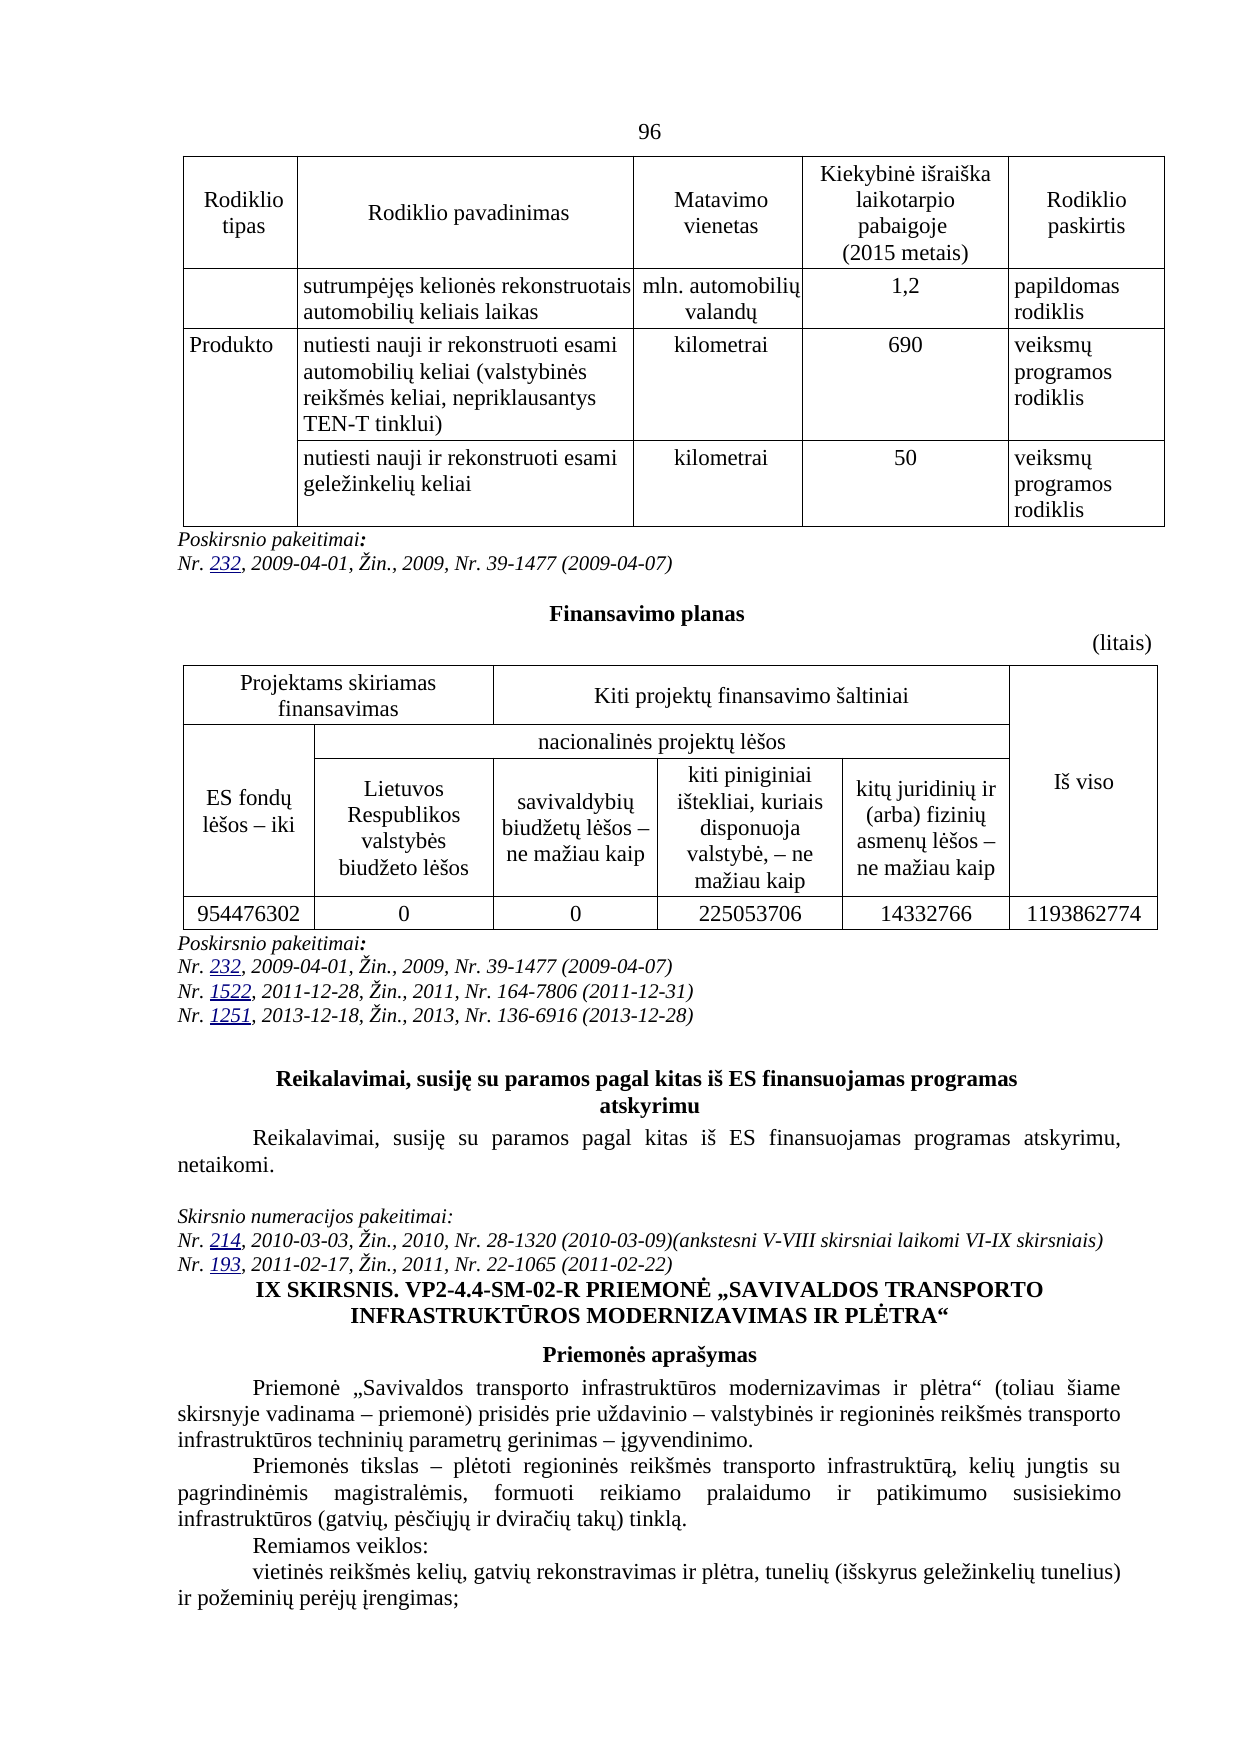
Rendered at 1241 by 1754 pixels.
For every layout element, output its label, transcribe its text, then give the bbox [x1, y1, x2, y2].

table_cell Projektams skiriamas finansavimas [184, 666, 493, 724]
text Remiamos veiklos: [177, 1532, 1122, 1558]
table_header (litais) [1010, 626, 1158, 665]
text Priemonė „Savivaldos transporto infrastruktūros modernizavimas ir plėtra“ (toliau šiame skirsnyje vadinama – priemonė) prisidės prie uždavinio – valstybinės ir regioninės reikšmės transporto infrastruktūros techninių parametrų gerinimas – įgyvendinimo. [177, 1373, 1122, 1453]
table_cell Lietuvos Respublikos valstybės biudžeto lėšos [315, 759, 493, 896]
table_cell kiti piniginiai ištekliai, kuriais disponuoja valstybė, – ne mažiau kaip [658, 759, 842, 896]
text Reikalavimai, susiję su paramos pagal kitas iš ES finansuojamas programas atskyrimu [177, 1039, 1122, 1118]
table_cell mln. automobilių valandų [634, 269, 802, 327]
table_cell nacionalinės projektų lėšos [315, 725, 1009, 757]
text Priemonės aprašymas [177, 1341, 1122, 1367]
table_cell Kiti projektų finansavimo šaltiniai [494, 666, 1009, 724]
table_cell ES fondų lėšos – iki [184, 725, 314, 896]
text Nr. 1251, 2013-12-18, Žin., 2013, Nr. 136-6916 (2013-12-28) [177, 1003, 1122, 1027]
table_cell nutiesti nauji ir rekonstruoti esami automobilių keliai (valstybinės reikšmės keliai, nepriklausantys TEN-T tinklui) [298, 329, 633, 440]
text Skirsnio numeracijos pakeitimai: [177, 1203, 1122, 1228]
table_cell 225053706 [658, 897, 842, 929]
text Nr. 193, 2011-02-17, Žin., 2011, Nr. 22-1065 (2011-02-22) [177, 1252, 1122, 1276]
table_cell Iš viso [1010, 666, 1157, 896]
table_header Kiekybinė išraiška laikotarpio pabaigoje (2015 metais) [803, 157, 1008, 268]
table_cell veiksmų programos rodiklis [1009, 441, 1164, 526]
table_cell 0 [494, 897, 657, 929]
table_header Rodiklio tipas [184, 157, 297, 268]
table_header [493, 626, 658, 665]
text IX SKIRSNIS. VP2-4.4-SM-02-R PRIEMONĖ „SAVIVALDOS TRANSPORTO INFRASTRUKTŪROS MODERNIZAVIMAS IR PLĖTRA“ [177, 1276, 1122, 1328]
table_cell savivaldybių biudžetų lėšos – ne mažiau kaip [494, 759, 657, 896]
table_cell 1193862774 [1010, 897, 1157, 929]
text Nr. 232, 2009-04-01, Žin., 2009, Nr. 39-1477 (2009-04-07) [177, 551, 1122, 575]
table_cell 14332766 [843, 897, 1009, 929]
table_header Matavimo vienetas [634, 157, 802, 268]
table_cell 690 [803, 329, 1008, 440]
table_header [658, 626, 842, 665]
table_cell kilometrai [634, 441, 802, 526]
table_header [842, 626, 1009, 665]
text Priemonės tikslas – plėtoti regioninės reikšmės transporto infrastruktūrą, kelių jungtis su pagrindinėmis magistralėmis, formuoti reikiamo pralaidumo ir patikimumo susisiekimo infrastruktūros (gatvių, pėsčiųjų ir dviračių takų) tinklą. [177, 1453, 1122, 1532]
table_cell Produkto [184, 329, 297, 526]
subtitle Poskirsnio pakeitimai: [177, 527, 1122, 551]
text Nr. 214, 2010-03-03, Žin., 2010, Nr. 28-1320 (2010-03-09)(ankstesni V-VIII skirsniai laikomi VI-IX skirsniais) [177, 1228, 1122, 1252]
table_cell kilometrai [634, 329, 802, 440]
table_cell veiksmų programos rodiklis [1009, 329, 1164, 440]
text Finansavimo planas [177, 600, 1122, 626]
text Nr. 232, 2009-04-01, Žin., 2009, Nr. 39-1477 (2009-04-07) [177, 954, 1122, 978]
table_cell 1,2 [803, 269, 1008, 327]
table_header [183, 626, 314, 665]
text Nr. 1522, 2011-12-28, Žin., 2011, Nr. 164-7806 (2011-12-31) [177, 978, 1122, 1003]
table_header [314, 626, 493, 665]
text vietinės reikšmės kelių, gatvių rekonstravimas ir plėtra, tunelių (išskyrus geležinkelių tunelius) ir požeminių perėjų įrengimas; [177, 1558, 1122, 1611]
table_cell papildomas rodiklis [1009, 269, 1164, 327]
table_cell 50 [803, 441, 1008, 526]
table_cell kitų juridinių ir (arba) fizinių asmenų lėšos – ne mažiau kaip [843, 759, 1009, 896]
table_header Rodiklio pavadinimas [298, 157, 633, 268]
subtitle Poskirsnio pakeitimai: [177, 930, 1122, 954]
table_cell 954476302 [184, 897, 314, 929]
table_cell 0 [315, 897, 493, 929]
text Reikalavimai, susiję su paramos pagal kitas iš ES finansuojamas programas atskyrimu, netaikomi. [177, 1124, 1122, 1177]
table_cell sutrumpėjęs kelionės rekonstruotais automobilių keliais laikas [298, 269, 633, 327]
table_header Rodiklio paskirtis [1009, 157, 1164, 268]
table_cell nutiesti nauji ir rekonstruoti esami geležinkelių keliai [298, 441, 633, 526]
table_cell [184, 269, 297, 327]
